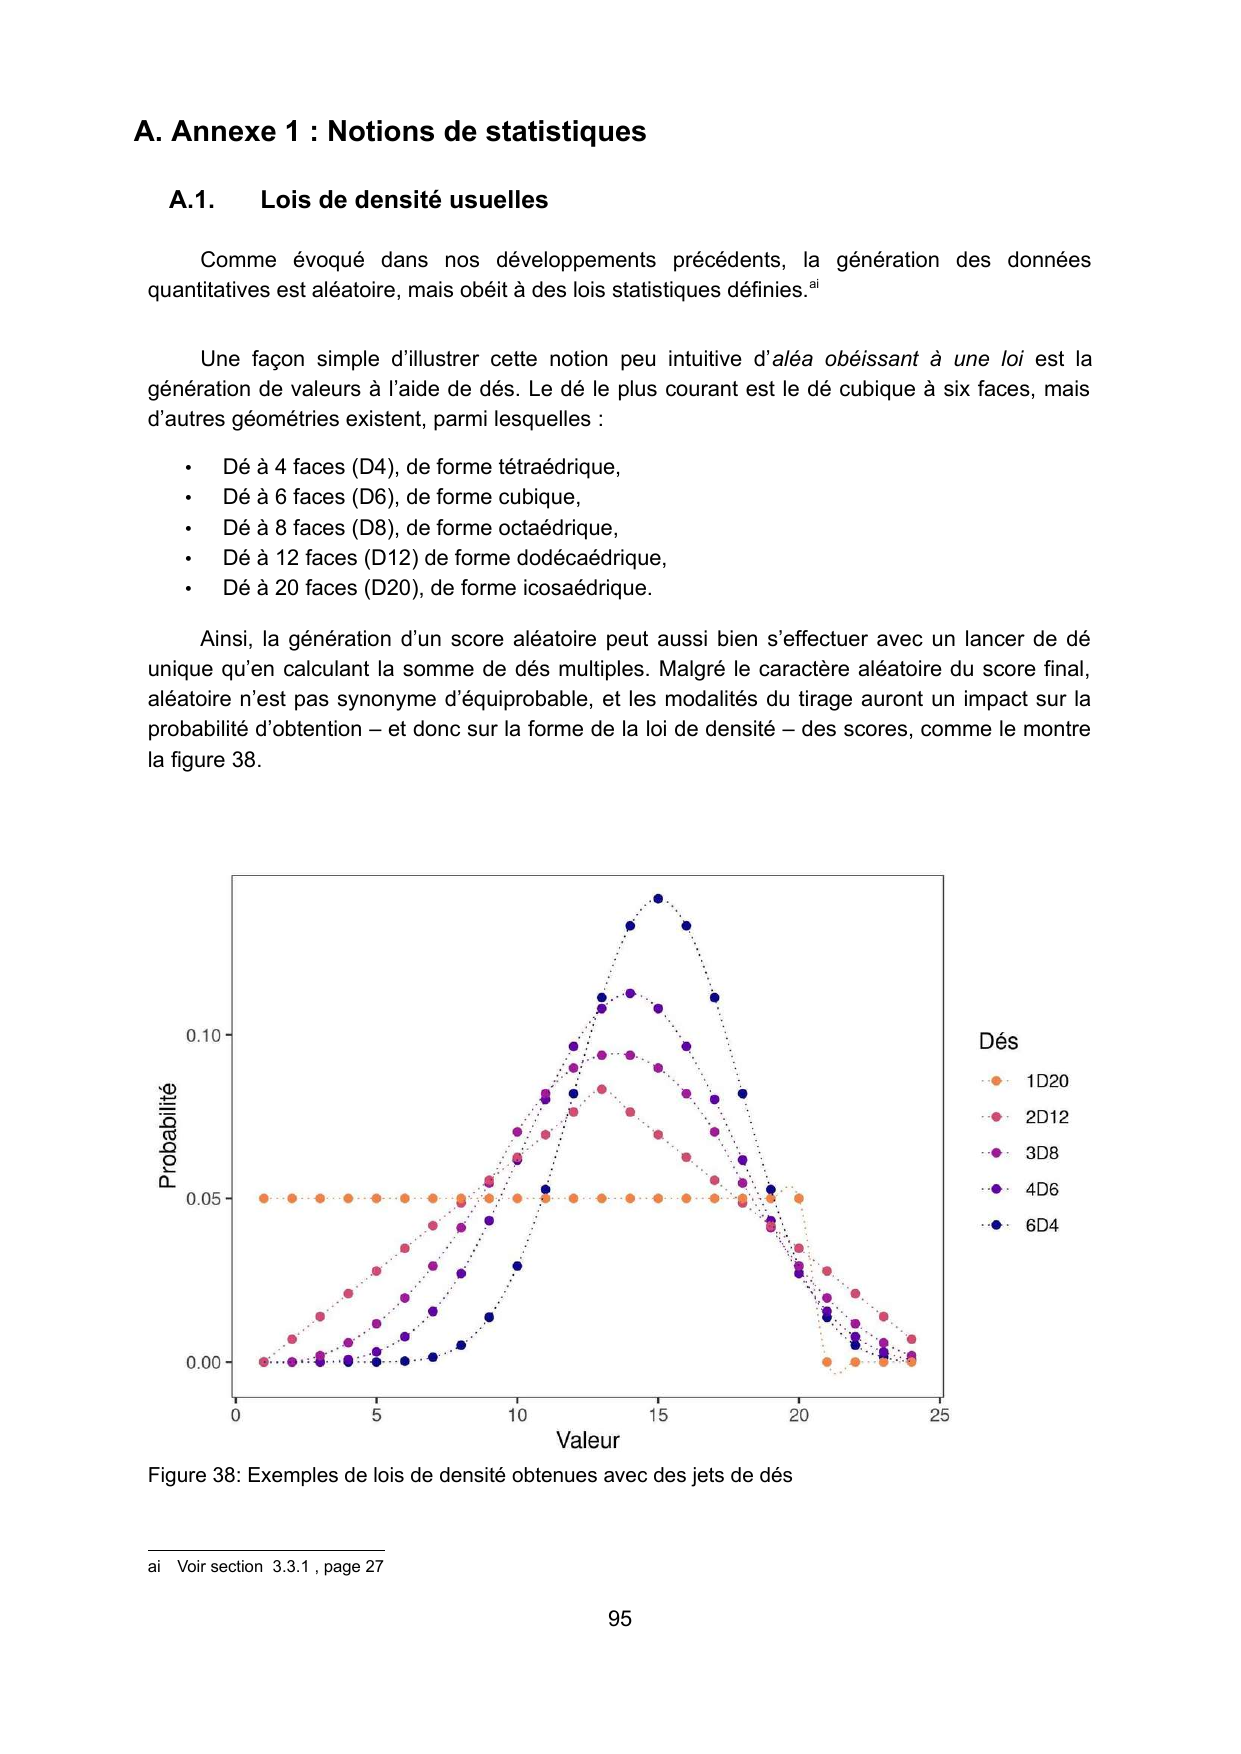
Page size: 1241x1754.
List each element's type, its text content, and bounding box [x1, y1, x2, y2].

text Ainsi, la génération d’un score aléatoire peut aussi bien s’effectuer avec un lancer de dé unique qu’en calculant la somme de dés multiples. Malgré le caractère aléatoire du score final, aléatoire n’est pas synonyme d’équiprobable, et les modalités du tirage auront un impact sur la probabilité d’obtention – et donc sur la forme de la loi de densité – des scores, comme le montre la figure 38. [148, 626, 1093, 772]
subtitle Lois de densité usuelles [169, 184, 1093, 213]
list Dé à 4 faces (D4), de forme tétraédrique, [185, 454, 1093, 479]
subtitle Annexe 1 : Notions de statistiques [133, 113, 1093, 147]
picture [147, 863, 1093, 1464]
text Voir section 3.3.1 , page 27 [148, 1556, 1093, 1576]
text Une façon simple d’illustrer cette notion peu intuitive d’aléa obéissant à une loi est la génération de valeurs à l’aide de dés. Le dé le plus courant est le dé cubique à six faces, mais d’autres géométries existent, parmi lesquelles : [148, 346, 1093, 431]
text Comme évoqué dans nos développements précédents, la génération des données quantitatives est aléatoire, mais obéit à des lois statistiques définies. [148, 247, 1093, 302]
list Dé à 6 faces (D6), de forme cubique, [185, 484, 1093, 509]
list Dé à 8 faces (D8), de forme octaédrique, [185, 514, 1093, 539]
list Dé à 20 faces (D20), de forme icosaédrique. [185, 575, 1093, 600]
text Figure 38: Exemples de lois de densité obtenues avec des jets de dés [148, 1464, 1093, 1487]
list Dé à 12 faces (D12) de forme dodécaédrique, [185, 544, 1093, 570]
